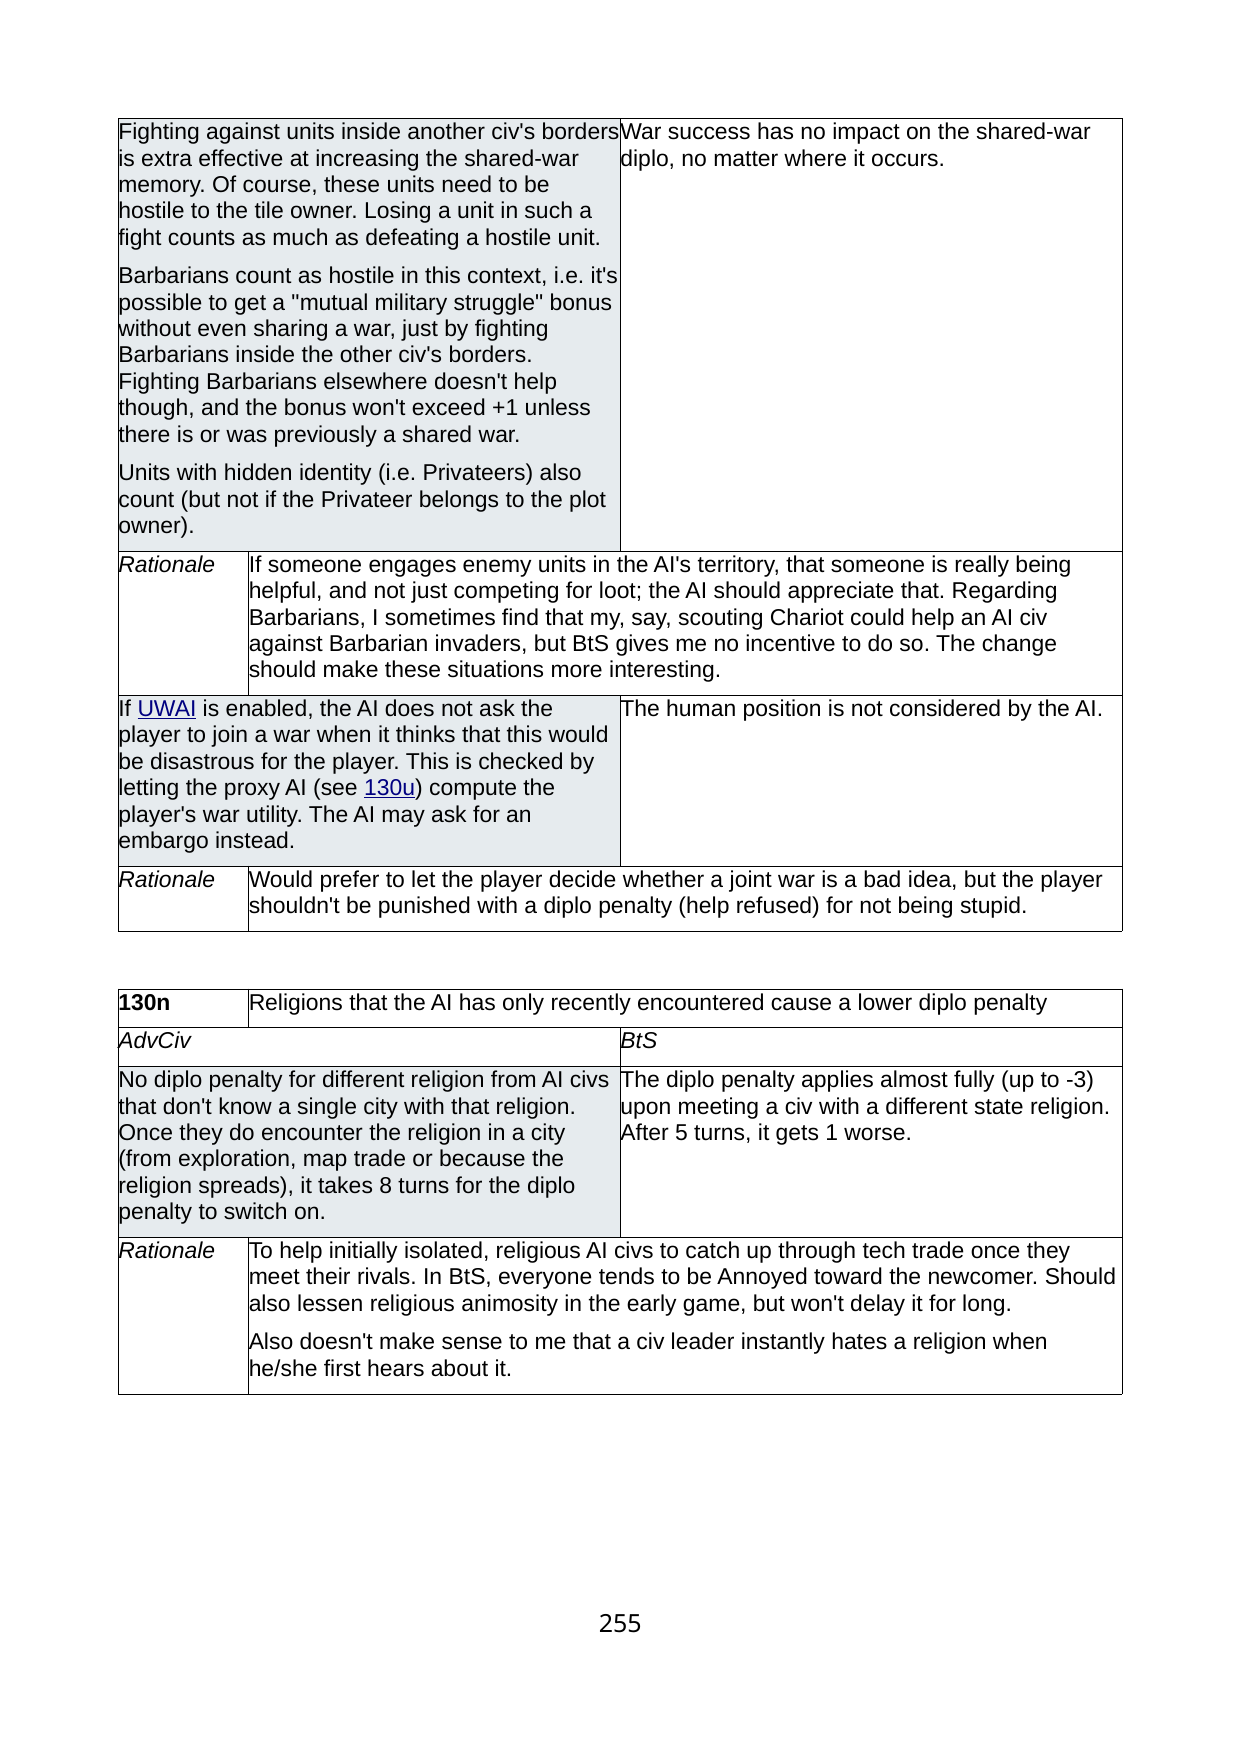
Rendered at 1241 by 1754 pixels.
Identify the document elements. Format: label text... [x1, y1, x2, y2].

table_cell Rationale [119, 552, 248, 695]
table_cell The human position is not considered by the AI. [621, 696, 1122, 866]
table_cell No diplo penalty for different religion from AI civs that don't know a single city with that religion. Once they do encounter the religion in a city (from exploration, map trade or because the religion spreads), it takes 8 turns for the diplo penalty to switch on. [119, 1067, 620, 1237]
table_cell BtS [621, 1028, 1122, 1066]
table_cell Fighting against units inside another civ's borders is extra effective at increasing the shared-war memory. Of course, these units need to be hostile to the tile owner. Losing a unit in such a fight counts as much as defeating a hostile unit. Barbarians count as hostile in this context, i.e. it's possible to get a "mutual military struggle" bonus without even sharing a war, just by fighting Barbarians inside the other civ's borders. Fighting Barbarians elsewhere doesn't help though, and the bonus won't exceed +1 unless there is or was previously a shared war. Units with hidden identity (i.e. Privateers) also count (but not if the Privateer belongs to the plot owner). [119, 119, 620, 551]
table_cell War success has no impact on the shared-war diplo, no matter where it occurs. [621, 119, 1122, 551]
table_cell AdvCiv [119, 1028, 620, 1066]
table_cell Would prefer to let the player decide whether a joint war is a bad idea, but the player shouldn't be punished with a diplo penalty (help refused) for not being stupid. [249, 867, 1122, 931]
table_cell If UWAI is enabled, the AI does not ask the player to join a war when it thinks that this would be disastrous for the player. This is checked by letting the proxy AI (see 130u) compute the player's war utility. The AI may ask for an embargo instead. [119, 696, 620, 866]
table_cell To help initially isolated, religious AI civs to catch up through tech trade once they meet their rivals. In BtS, everyone tends to be Annoyed toward the newcomer. Should also lessen religious animosity in the early game, but won't delay it for long. Also doesn't make sense to me that a civ leader instantly hates a religion when he/she first hears about it. [249, 1238, 1122, 1393]
table_cell Rationale [119, 867, 248, 931]
table_header Religions that the AI has only recently encountered cause a lower diplo penalty [249, 990, 1122, 1027]
table_cell The diplo penalty applies almost fully (up to -3) upon meeting a civ with a different state religion. After 5 turns, it gets 1 worse. [621, 1067, 1122, 1237]
table_cell Rationale [119, 1238, 248, 1393]
table_header 130n [119, 990, 248, 1027]
table_cell If someone engages enemy units in the AI's territory, that someone is really being helpful, and not just competing for loot; the AI should appreciate that. Regarding Barbarians, I sometimes find that my, say, scouting Chariot could help an AI civ against Barbarian invaders, but BtS gives me no incentive to do so. The change should make these situations more interesting. [249, 552, 1122, 695]
